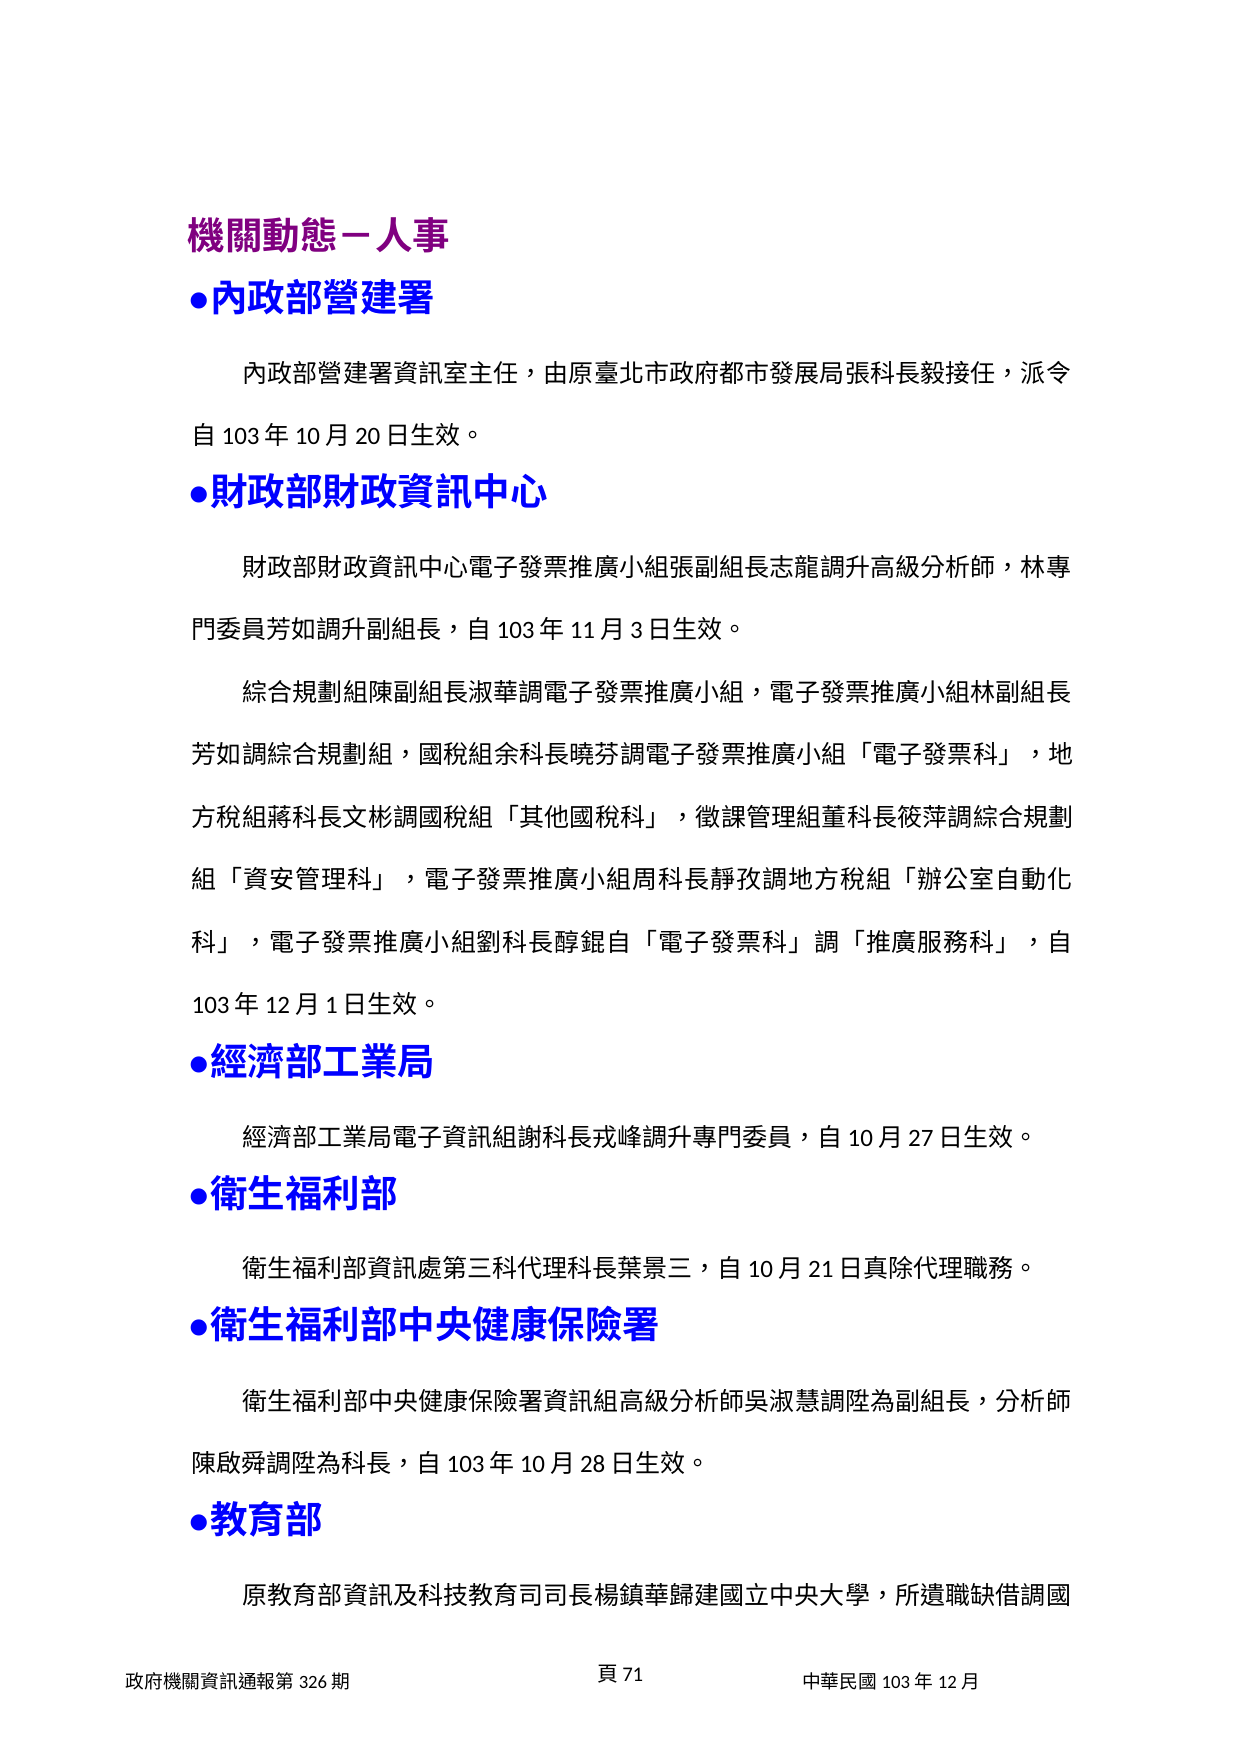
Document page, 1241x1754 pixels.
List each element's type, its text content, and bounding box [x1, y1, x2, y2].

text 衛生福利部中央健康保險署資訊組高級分析師吳淑慧調陞為副組長，分析師陳啟舜調陞為科長，自103年10月28日生效。 [191, 1357, 1073, 1482]
text 財政部財政資訊中心電子發票推廣小組張副組長志龍調升高級分析師，林專門委員芳如調升副組長，自103年11月3日生效。 [191, 524, 1073, 649]
text 原教育部資訊及科技教育司司長楊鎮華歸建國立中央大學，所遺職缺借調國 [191, 1552, 1073, 1614]
subtitle ●經濟部工業局 [187, 1031, 1078, 1086]
subtitle ●衛生福利部 [187, 1163, 1078, 1218]
text 內政部營建署資訊室主任，由原臺北市政府都市發展局張科長毅接任，派令自103年10月20日生效。 [191, 329, 1073, 454]
subtitle ●財政部財政資訊中心 [187, 462, 1078, 516]
subtitle ●教育部 [187, 1490, 1078, 1544]
subtitle ●內政部營建署 [187, 267, 1078, 322]
text 衛生福利部資訊處第三科代理科長葉景三，自10月21日真除代理職務。 [191, 1225, 1073, 1288]
text 綜合規劃組陳副組長淑華調電子發票推廣小組，電子發票推廣小組林副組長芳如調綜合規劃組，國稅組余科長曉芬調電子發票推廣小組「電子發票科」，地方稅組蔣科長文彬調國稅組「其他國稅科」，徵課管理組董科長筱萍調綜合規劃組「資安管理科」，電子發票推廣小組周科長靜孜調地方稅組「辦公室自動化科」，電子發票推廣小組劉科長醇錕自「電子發票科」調「推廣服務科」，自103年12月1日生效。 [191, 649, 1073, 1024]
text 經濟部工業局電子資訊組謝科長戎峰調升專門委員，自10月27日生效。 [191, 1093, 1073, 1156]
subtitle 機關動態－人事 [187, 206, 1072, 260]
subtitle ●衛生福利部中央健康保險署 [187, 1295, 1078, 1350]
